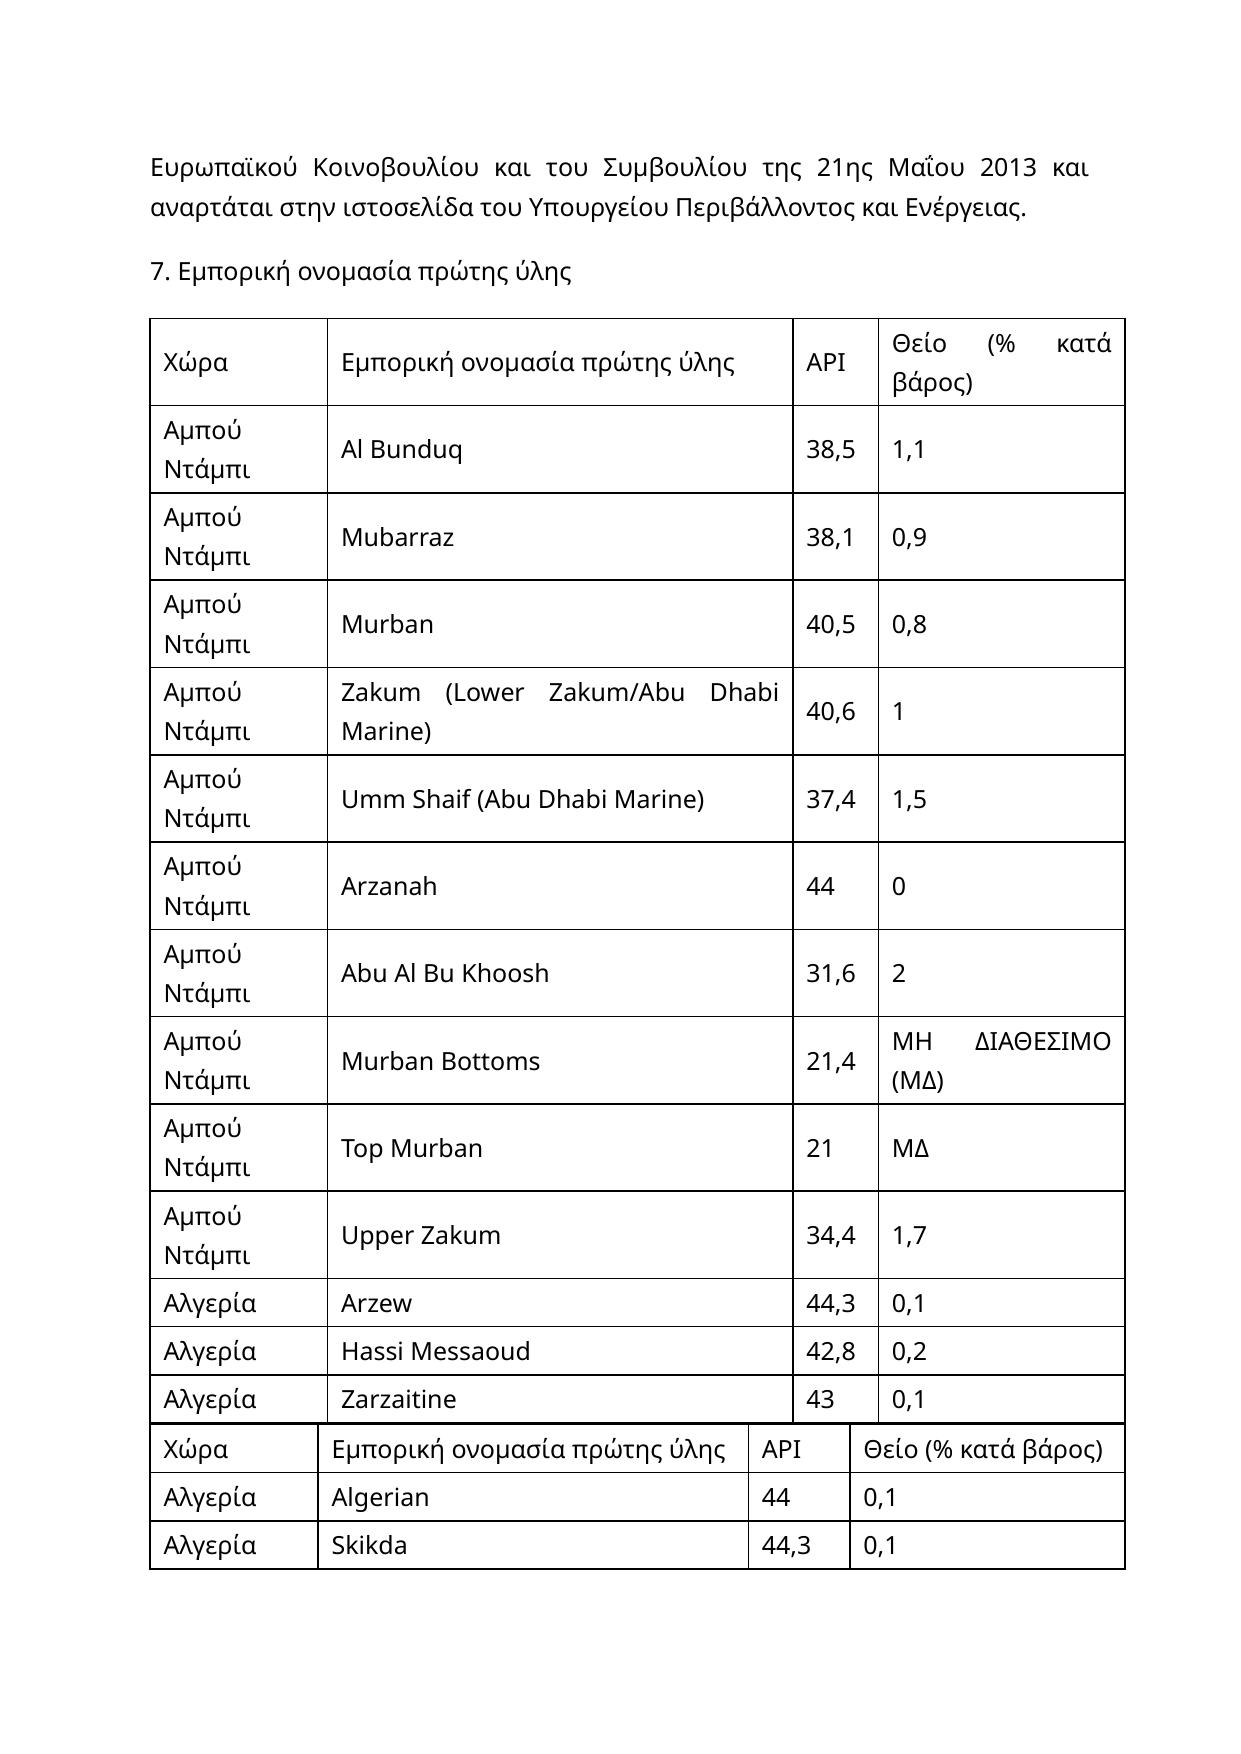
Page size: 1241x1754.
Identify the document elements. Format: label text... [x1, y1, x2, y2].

text Ευρωπαϊκού Κοινοβουλίου και του Συμβουλίου της 21ης Μαΐου 2013 και αναρτάται στην ιστοσελίδα του Υπουργείου Περιβάλλοντος και Ενέργειας. [150, 150, 1090, 223]
table_cell 0,1 [879, 1279, 1124, 1326]
table_cell 0,2 [879, 1327, 1124, 1374]
table_header Χώρα [151, 319, 327, 405]
table_cell Arzanah [328, 843, 792, 928]
table_cell Αμπού Ντάμπι [151, 494, 327, 579]
table_cell 40,6 [794, 668, 878, 754]
table_cell Mubarraz [328, 494, 792, 579]
table_cell 21,4 [794, 1017, 878, 1103]
table_cell 34,4 [794, 1192, 878, 1278]
table_cell 44 [794, 843, 878, 928]
table_cell 2 [879, 930, 1124, 1016]
table_cell 43 [794, 1376, 878, 1422]
table_cell Umm Shaif (Abu Dhabi Marine) [328, 756, 792, 841]
table_header Εμπορική ονομασία πρώτης ύλης [328, 319, 792, 405]
table_cell 38,1 [794, 494, 878, 579]
text 7. Εμπορική ονομασία πρώτης ύλης [150, 253, 1090, 287]
table_cell 0 [879, 843, 1124, 928]
table_cell Αλγερία [151, 1376, 327, 1422]
table_cell Zakum (Lower Zakum/Abu Dhabi Marine) [328, 668, 792, 754]
table_header API [794, 319, 878, 405]
table_cell Αμπού Ντάμπι [151, 756, 327, 841]
table_cell Zarzaitine [328, 1376, 792, 1422]
table_cell Αλγερία [151, 1279, 327, 1326]
table_cell Upper Zakum [328, 1192, 792, 1278]
table_cell 0,1 [879, 1376, 1124, 1422]
table_cell Αμπού Ντάμπι [151, 1192, 327, 1278]
table_header Θείο (% κατά βάρος) [851, 1425, 1124, 1472]
table_header Χώρα [151, 1425, 317, 1472]
table_cell 0,1 [851, 1473, 1124, 1520]
table_cell ΜΗ ΔΙΑΘΕΣΙΜΟ (ΜΔ) [879, 1017, 1124, 1103]
table_header API [749, 1425, 849, 1472]
table_cell 37,4 [794, 756, 878, 841]
table_cell 1,5 [879, 756, 1124, 841]
table_header Θείο (% κατά βάρος) [879, 319, 1124, 405]
table_cell 38,5 [794, 406, 878, 492]
table_cell 1 [879, 668, 1124, 754]
table_cell Algerian [319, 1473, 748, 1520]
table_cell 42,8 [794, 1327, 878, 1374]
table_cell Αμπού Ντάμπι [151, 930, 327, 1016]
table_header Εμπορική ονομασία πρώτης ύλης [319, 1425, 748, 1472]
table_cell Αμπού Ντάμπι [151, 1017, 327, 1103]
table_cell 44,3 [794, 1279, 878, 1326]
table_cell Αμπού Ντάμπι [151, 406, 327, 492]
table_cell 44,3 [749, 1522, 849, 1568]
table_cell Αμπού Ντάμπι [151, 668, 327, 754]
table_cell 21 [794, 1105, 878, 1190]
table_cell Abu Al Bu Khoosh [328, 930, 792, 1016]
table_cell 44 [749, 1473, 849, 1520]
table_cell Αμπού Ντάμπι [151, 1105, 327, 1190]
table_cell 0,1 [851, 1522, 1124, 1568]
table_cell Arzew [328, 1279, 792, 1326]
table_cell Murban Bottoms [328, 1017, 792, 1103]
table_cell Αλγερία [151, 1327, 327, 1374]
table_cell 40,5 [794, 581, 878, 667]
table_cell 1,7 [879, 1192, 1124, 1278]
table_cell Skikda [319, 1522, 748, 1568]
table_cell Αμπού Ντάμπι [151, 581, 327, 667]
table_cell Murban [328, 581, 792, 667]
table_cell Αλγερία [151, 1473, 317, 1520]
table_cell Αμπού Ντάμπι [151, 843, 327, 928]
table_cell Hassi Messaoud [328, 1327, 792, 1374]
table_cell 31,6 [794, 930, 878, 1016]
table_cell Top Murban [328, 1105, 792, 1190]
table_cell 0,8 [879, 581, 1124, 667]
table_cell Αλγερία [151, 1522, 317, 1568]
table_cell ΜΔ [879, 1105, 1124, 1190]
table_cell 0,9 [879, 494, 1124, 579]
table_cell Al Bunduq [328, 406, 792, 492]
table_cell 1,1 [879, 406, 1124, 492]
